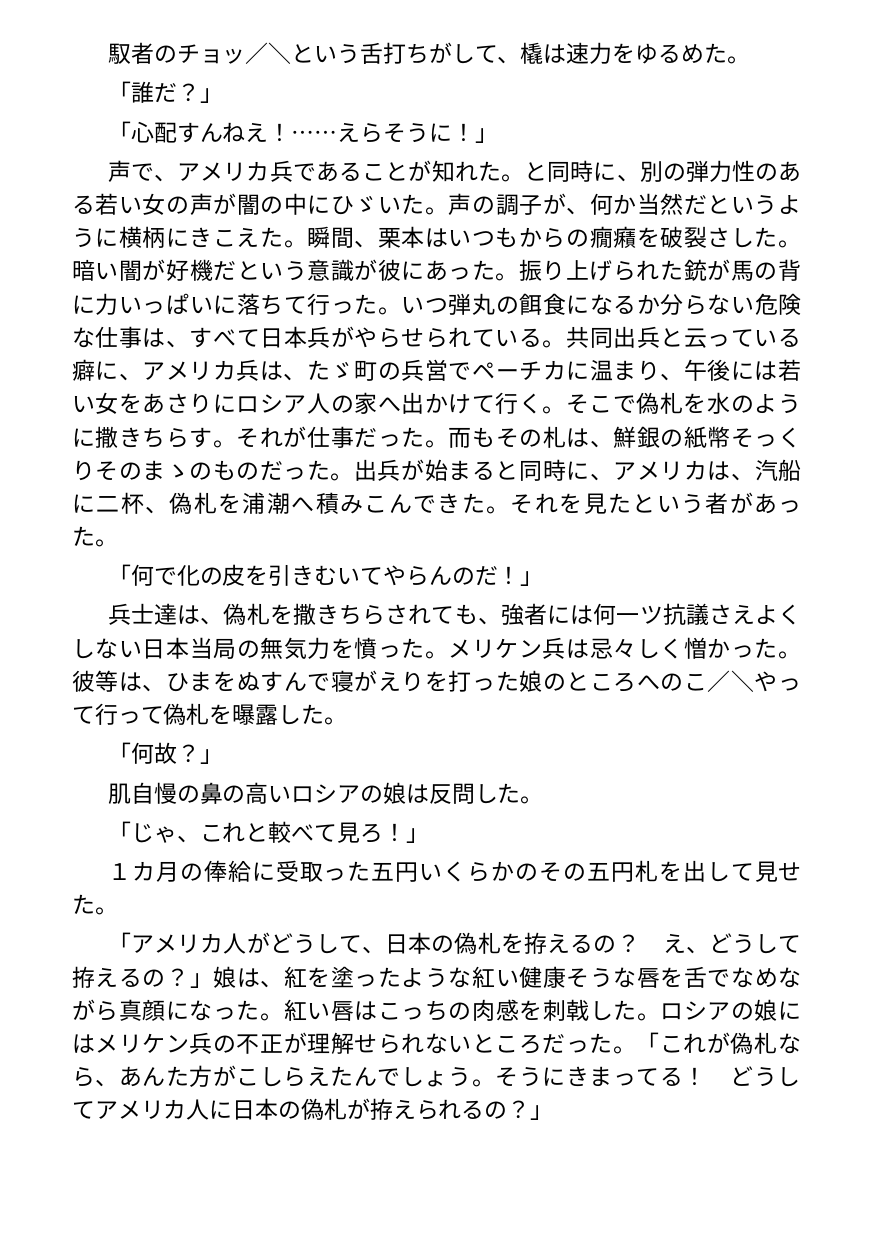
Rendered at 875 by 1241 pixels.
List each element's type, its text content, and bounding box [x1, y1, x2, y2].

text 「心配すんねえ！……えらそうに！」 [72, 114, 802, 148]
text 「誰だ？」 [72, 75, 802, 108]
text 兵士達は、偽札を撒きちらされても、強者には何一ツ抗議さえよくしない日本当局の無気力を憤った。メリケン兵は忌々しく憎かった。彼等は、ひまをぬすんで寝がえりを打った娘のところへのこ／＼やって行って偽札を曝露した。 [72, 597, 802, 730]
text 声で、アメリカ兵であることが知れた。と同時に、別の弾力性のある若い女の声が闇の中にひゞいた。声の調子が、何か当然だというように横柄にきこえた。瞬間、栗本はいつもからの癇癪を破裂さした。暗い闇が好機だという意識が彼にあった。振り上げられた銃が馬の背に力いっぱいに落ちて行った。いつ弾丸の餌食になるか分らない危険な仕事は、すべて日本兵がやらせられている。共同出兵と云っている癖に、アメリカ兵は、たゞ町の兵営でペーチカに温まり、午後には若い女をあさりにロシア人の家へ出かけて行く。そこで偽札を水のように撒きちらす。それが仕事だった。而もその札は、鮮銀の紙幣そっくりそのまゝのものだった。出兵が始まると同時に、アメリカは、汽船に二杯、偽札を浦潮へ積みこんできた。それを見たという者があった。 [72, 153, 802, 552]
text 馭者のチョッ／＼という舌打ちがして、橇は速力をゆるめた。 [72, 36, 802, 69]
text 「何故？」 [72, 736, 802, 769]
text 「アメリカ人がどうして、日本の偽札を拵えるの？ え、どうして拵えるの？」娘は、紅を塗ったような紅い健康そうな唇を舌でなめながら真顔になった。紅い唇はこっちの肉感を刺戟した。ロシアの娘にはメリケン兵の不正が理解せられないところだった。「これが偽札なら、あんた方がこしらえたんでしょう。そうにきまってる！ どうしてアメリカ人に日本の偽札が拵えられるの？」 [72, 926, 802, 1126]
text 「何で化の皮を引きむいてやらんのだ！」 [72, 558, 802, 591]
text 肌自慢の鼻の高いロシアの娘は反問した。 [72, 775, 802, 809]
text １カ月の俸給に受取った五円いくらかのその五円札を出して見せた。 [72, 854, 802, 920]
text 「じゃ、これと較べて見ろ！」 [72, 814, 802, 848]
